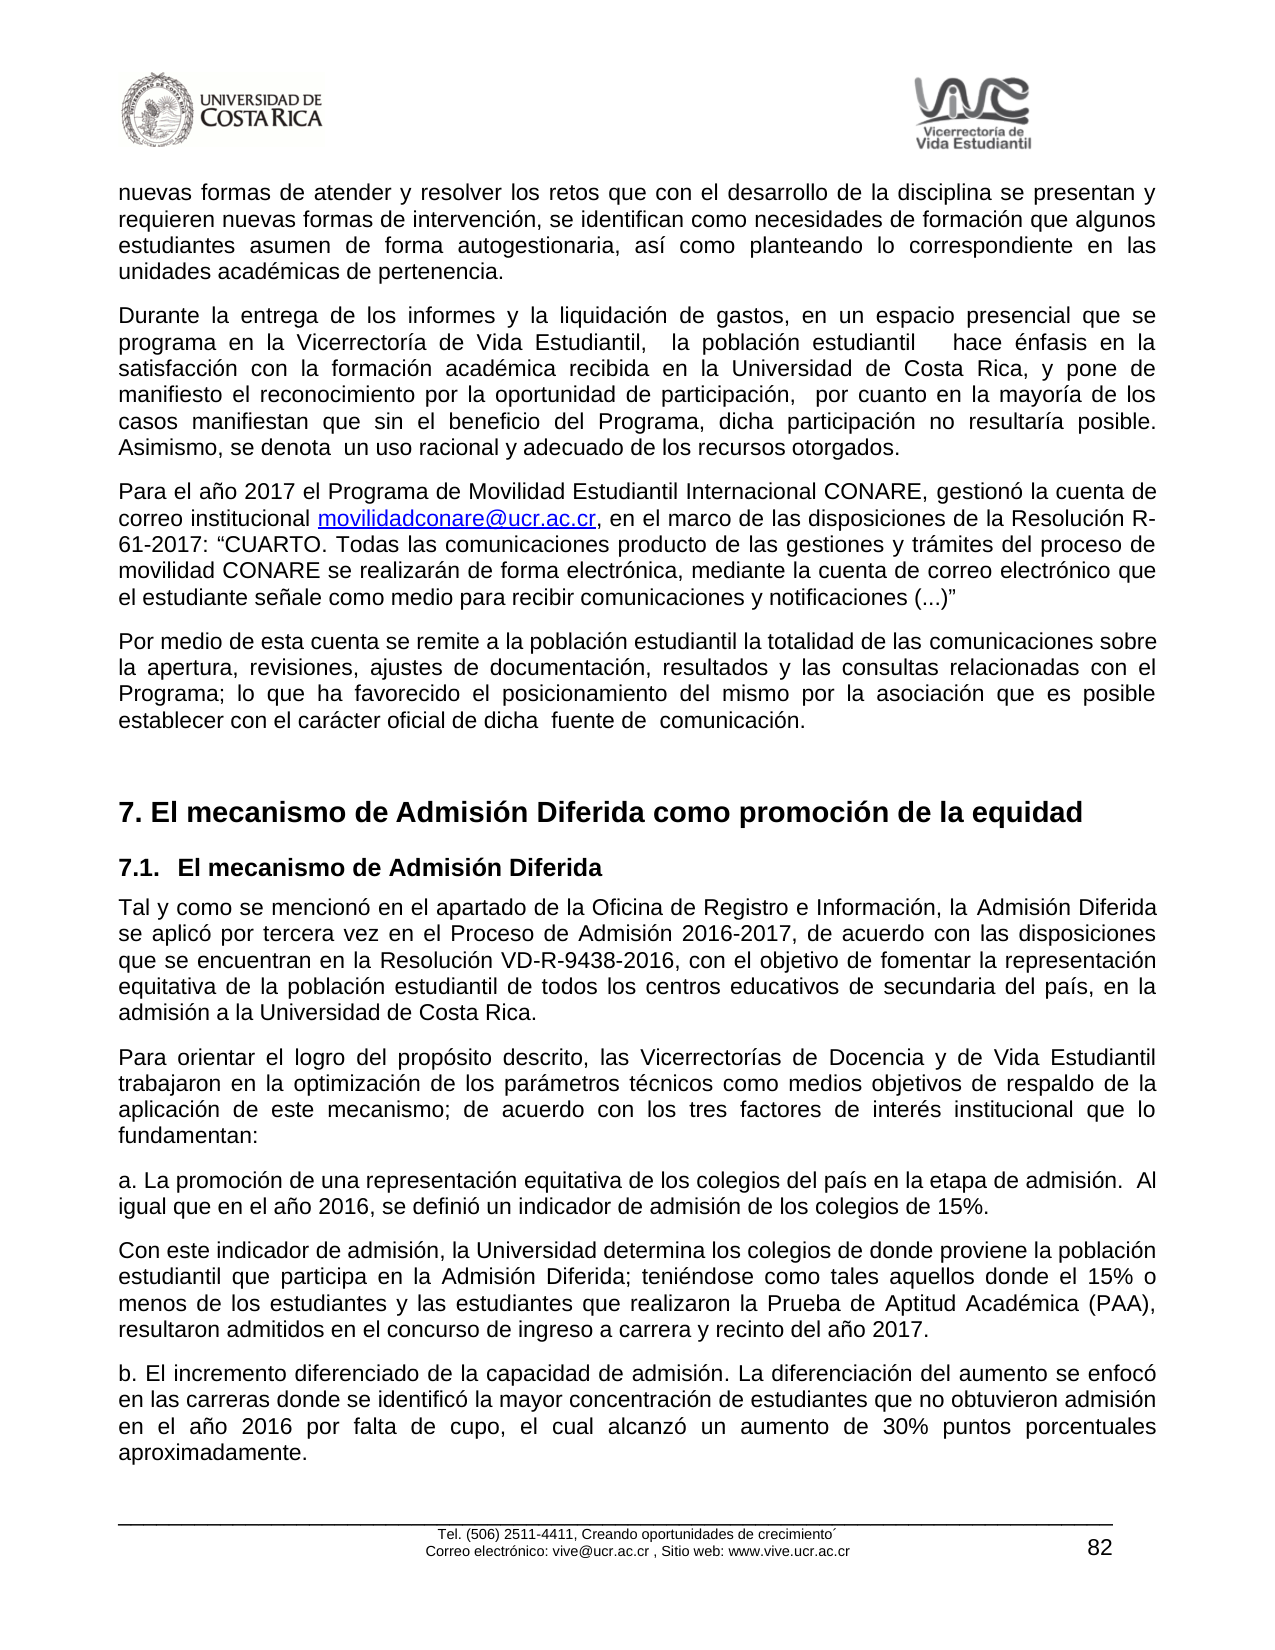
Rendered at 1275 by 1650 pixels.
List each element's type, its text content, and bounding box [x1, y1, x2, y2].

text Tal y como se mencionó en el apartado de la Oficina de Registro e Información, la Admisión Diferida se aplicó por tercera vez en el Proceso de Admisión 2016-2017, de acuerdo con las disposiciones que se encuentran en la Resolución VD-R-9438-2016, con el objetivo de fomentar la representación equitativa de la población estudiantil de todos los centros educativos de secundaria del país, en la admisión a la Universidad de Costa Rica. [118, 894, 1157, 1026]
text nuevas formas de atender y resolver los retos que con el desarrollo de la disciplina se presentan y requieren nuevas formas de intervención, se identifican como necesidades de formación que algunos estudiantes asumen de forma autogestionaria, así como planteando lo correspondiente en las unidades académicas de pertenencia. [118, 179, 1157, 285]
text a. La promoción de una representación equitativa de los colegios del país en la etapa de admisión. Al igual que en el año 2016, se definió un indicador de admisión de los colegios de 15%. [118, 1167, 1157, 1219]
text Para orientar el logro del propósito descrito, las Vicerrectorías de Docencia y de Vida Estudiantil trabajaron en la optimización de los parámetros técnicos como medios objetivos de respaldo de la aplicación de este mecanismo; de acuerdo con los tres factores de interés institucional que lo fundamentan: [118, 1043, 1157, 1149]
text Por medio de esta cuenta se remite a la población estudiantil la totalidad de las comunicaciones sobre la apertura, revisiones, ajustes de documentación, resultados y las consultas relacionadas con el Programa; lo que ha favorecido el posicionamiento del mismo por la asociación que es posible establecer con el carácter oficial de dicha fuente de comunicación. [118, 628, 1157, 733]
text Con este indicador de admisión, la Universidad determina los colegios de donde proviene la población estudiantil que participa en la Admisión Diferida; teniéndose como tales aquellos donde el 15% o menos de los estudiantes y las estudiantes que realizaron la Prueba de Aptitud Académica (PAA), resultaron admitidos en el concurso de ingreso a carrera y recinto del año 2017. [118, 1237, 1157, 1342]
subtitle 7. El mecanismo de Admisión Diferida como promoción de la equidad [118, 795, 1157, 828]
text Durante la entrega de los informes y la liquidación de gastos, en un espacio presencial que se programa en la Vicerrectoría de Vida Estudiantil, la población estudiantil hace énfasis en la satisfacción con la formación académica recibida en la Universidad de Costa Rica, y pone de manifiesto el reconocimiento por la oportunidad de participación, por cuanto en la mayoría de los casos manifiestan que sin el beneficio del Programa, dicha participación no resultaría posible. Asimismo, se denota un uso racional y adecuado de los recursos otorgados. [118, 302, 1157, 461]
subtitle 7.1. El mecanismo de Admisión Diferida [118, 853, 1157, 882]
text Para el año 2017 el Programa de Movilidad Estudiantil Internacional CONARE, gestionó la cuenta de correo institucional movilidadconare@ucr.ac.cr, en el marco de las disposiciones de la Resolución R-61-2017: “CUARTO. Todas las comunicaciones producto de las gestiones y trámites del proceso de movilidad CONARE se realizarán de forma electrónica, mediante la cuenta de correo electrónico que el estudiante señale como medio para recibir comunicaciones y notificaciones (...)” [118, 478, 1157, 610]
text b. El incremento diferenciado de la capacidad de admisión. La diferenciación del aumento se enfocó en las carreras donde se identificó la mayor concentración de estudiantes que no obtuvieron admisión en el año 2016 por falta de cupo, el cual alcanzó un aumento de 30% puntos porcentuales aproximadamente. [118, 1360, 1157, 1466]
